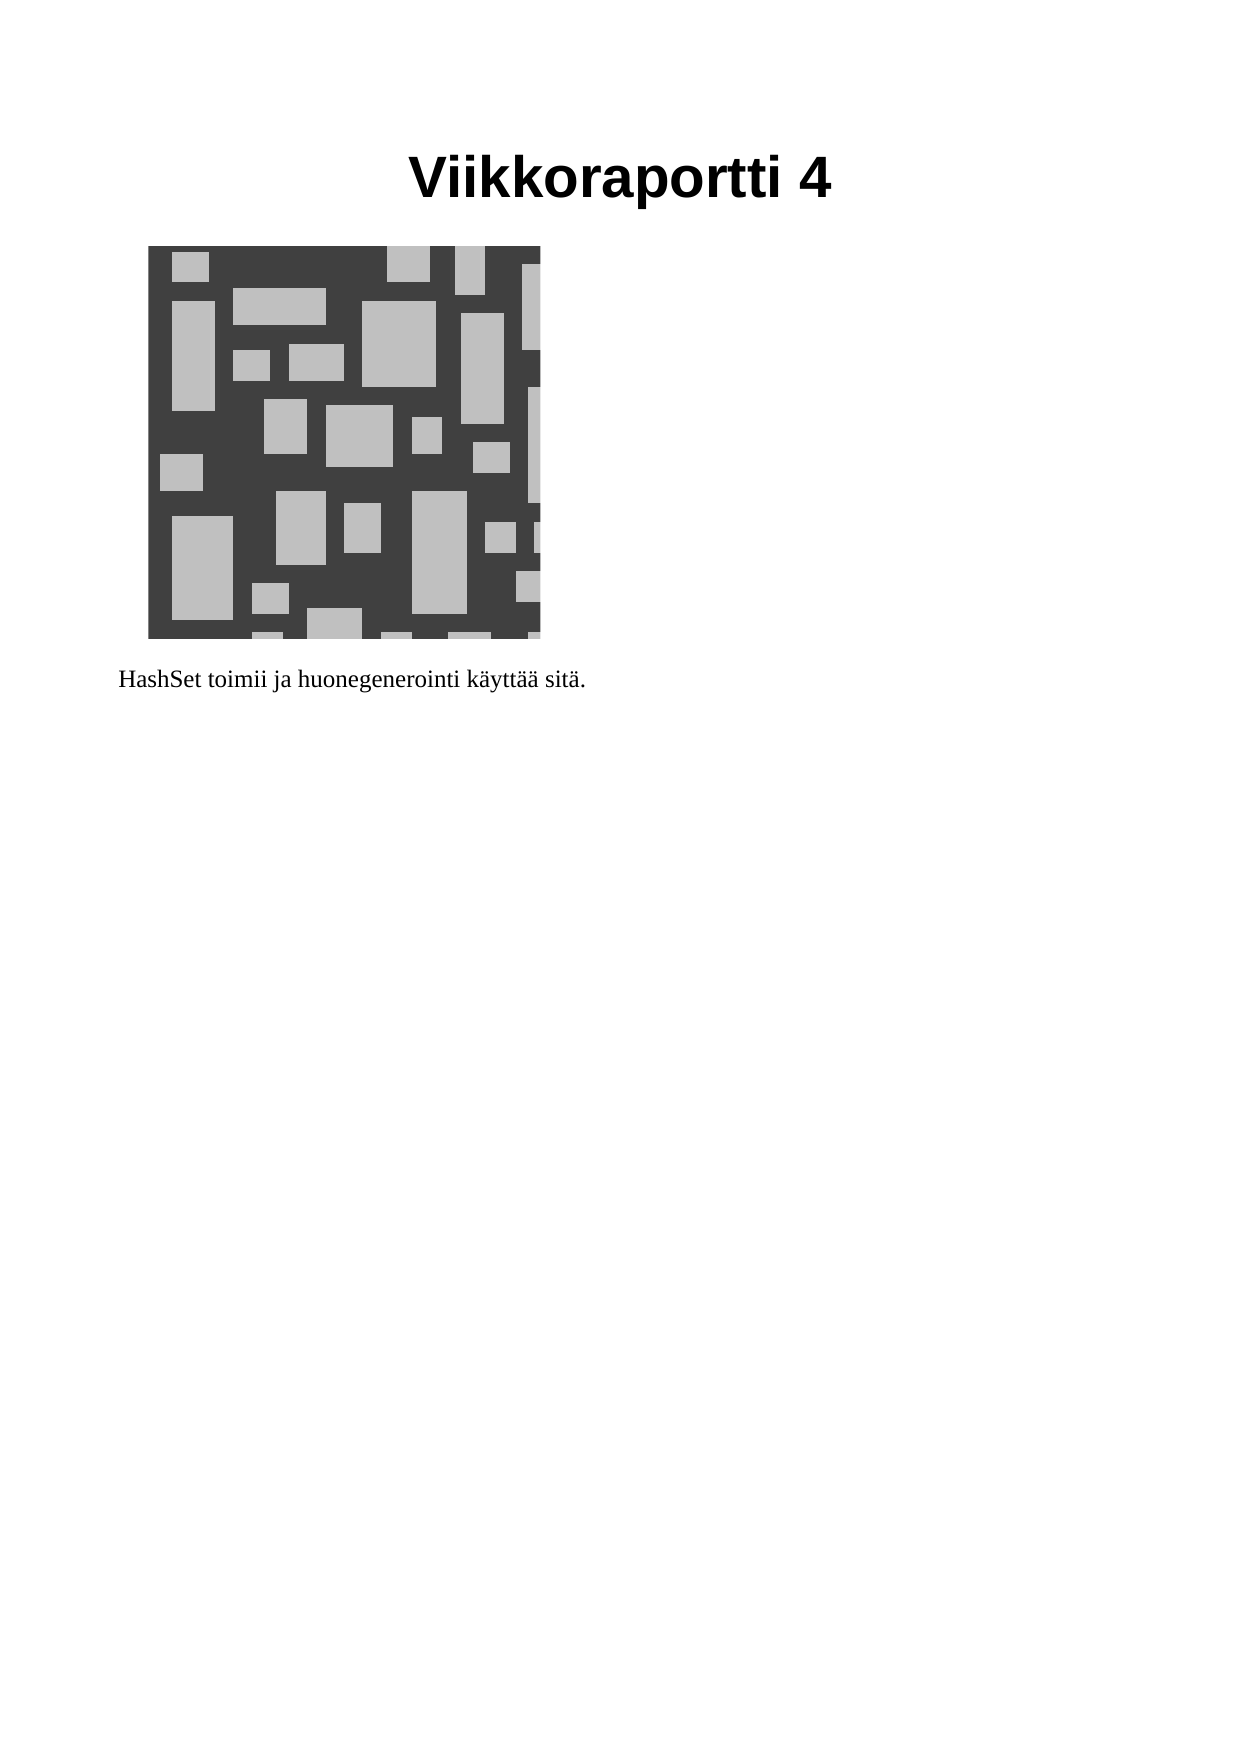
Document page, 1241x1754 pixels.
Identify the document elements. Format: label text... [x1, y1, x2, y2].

picture [148, 246, 541, 639]
text HashSet toimii ja huonegenerointi käyttää sitä. [118, 664, 1122, 693]
title Viikkoraportti 4 [118, 143, 1122, 210]
